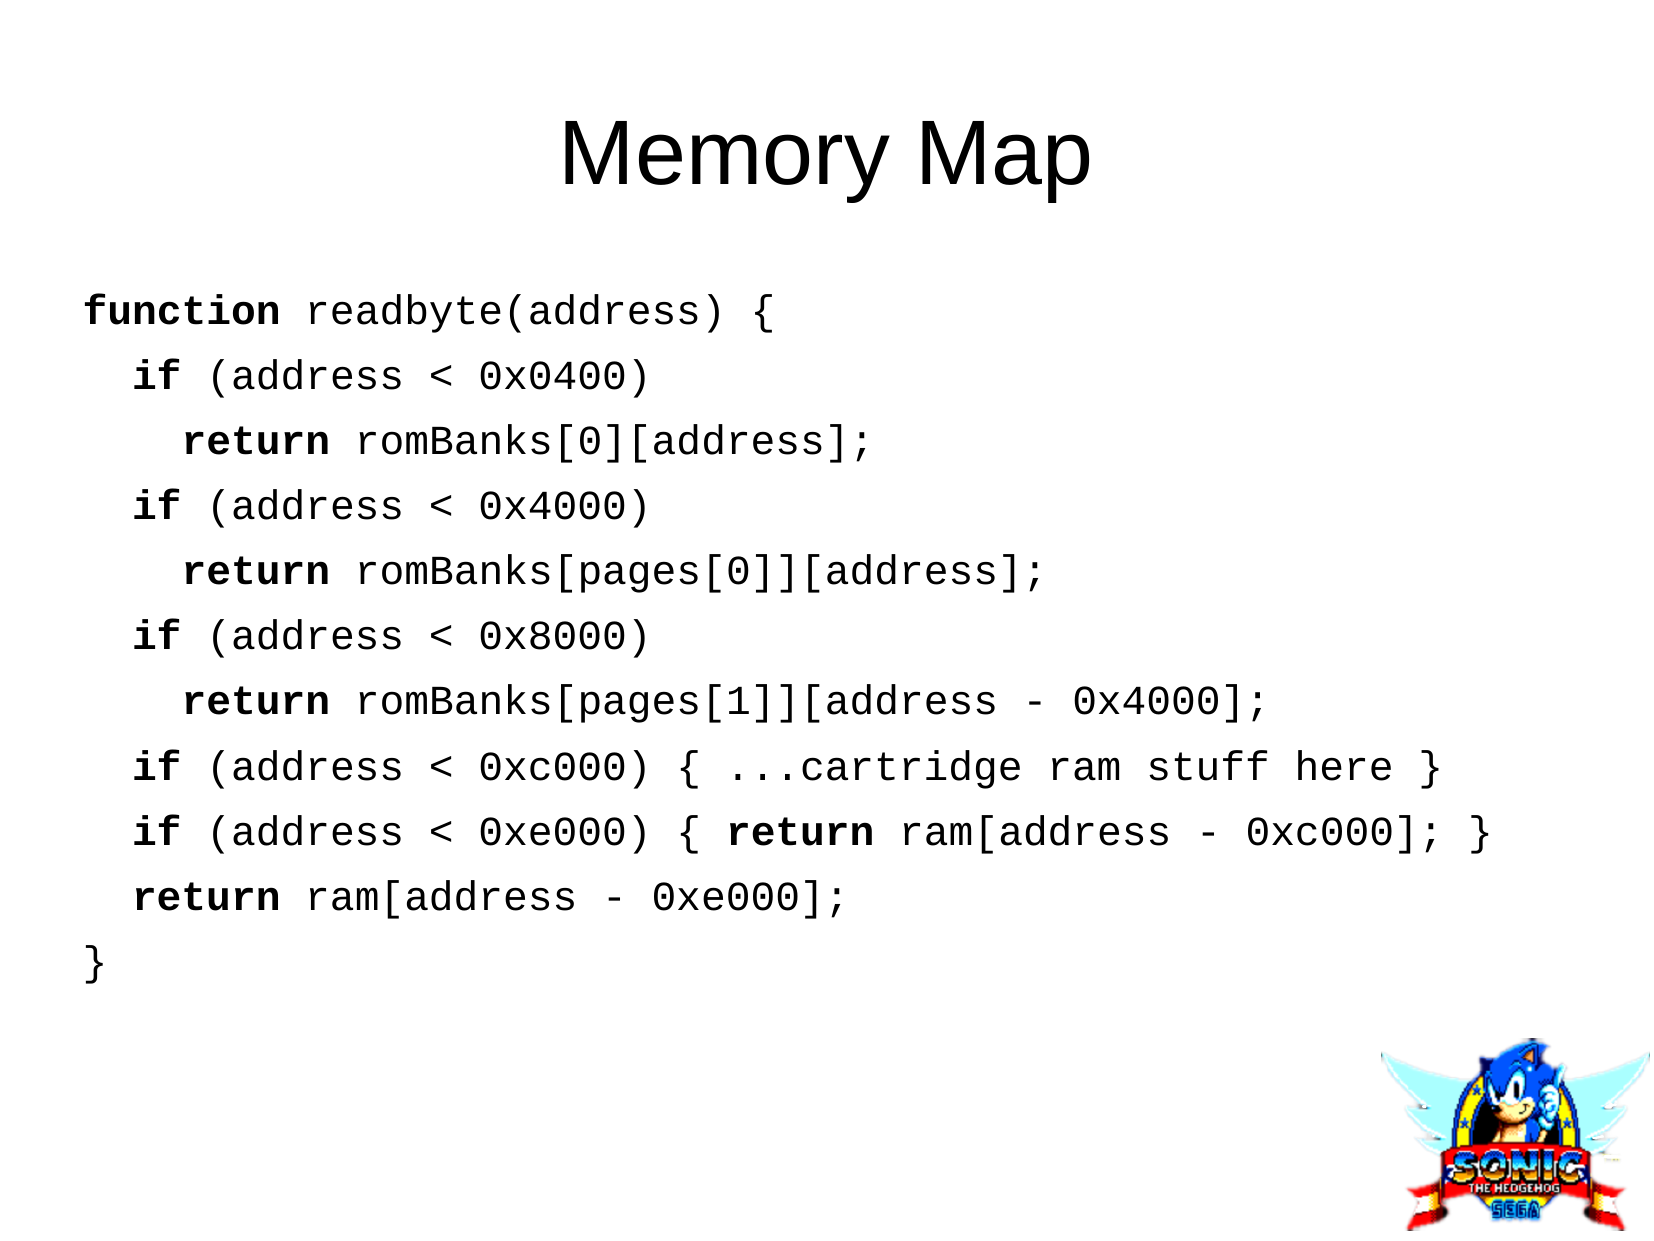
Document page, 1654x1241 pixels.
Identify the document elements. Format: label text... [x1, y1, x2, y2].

picture [1381, 1038, 1650, 1231]
title Memory Map [82, 49, 1571, 257]
list function readbyte(address) { if (address < 0x0400) return romBanks[0][address]; if (address < 0x4000) return romBanks[pages[0]][address]; if (address < 0x8000) return romBanks[pages[1]][address - 0x4000]; if (address < 0xc000) { ...cartridge ram stuff here } if (address < 0xe000) { return ram[address - 0xc000]; } return ram[address - 0xe000]; } [82, 290, 1538, 1010]
